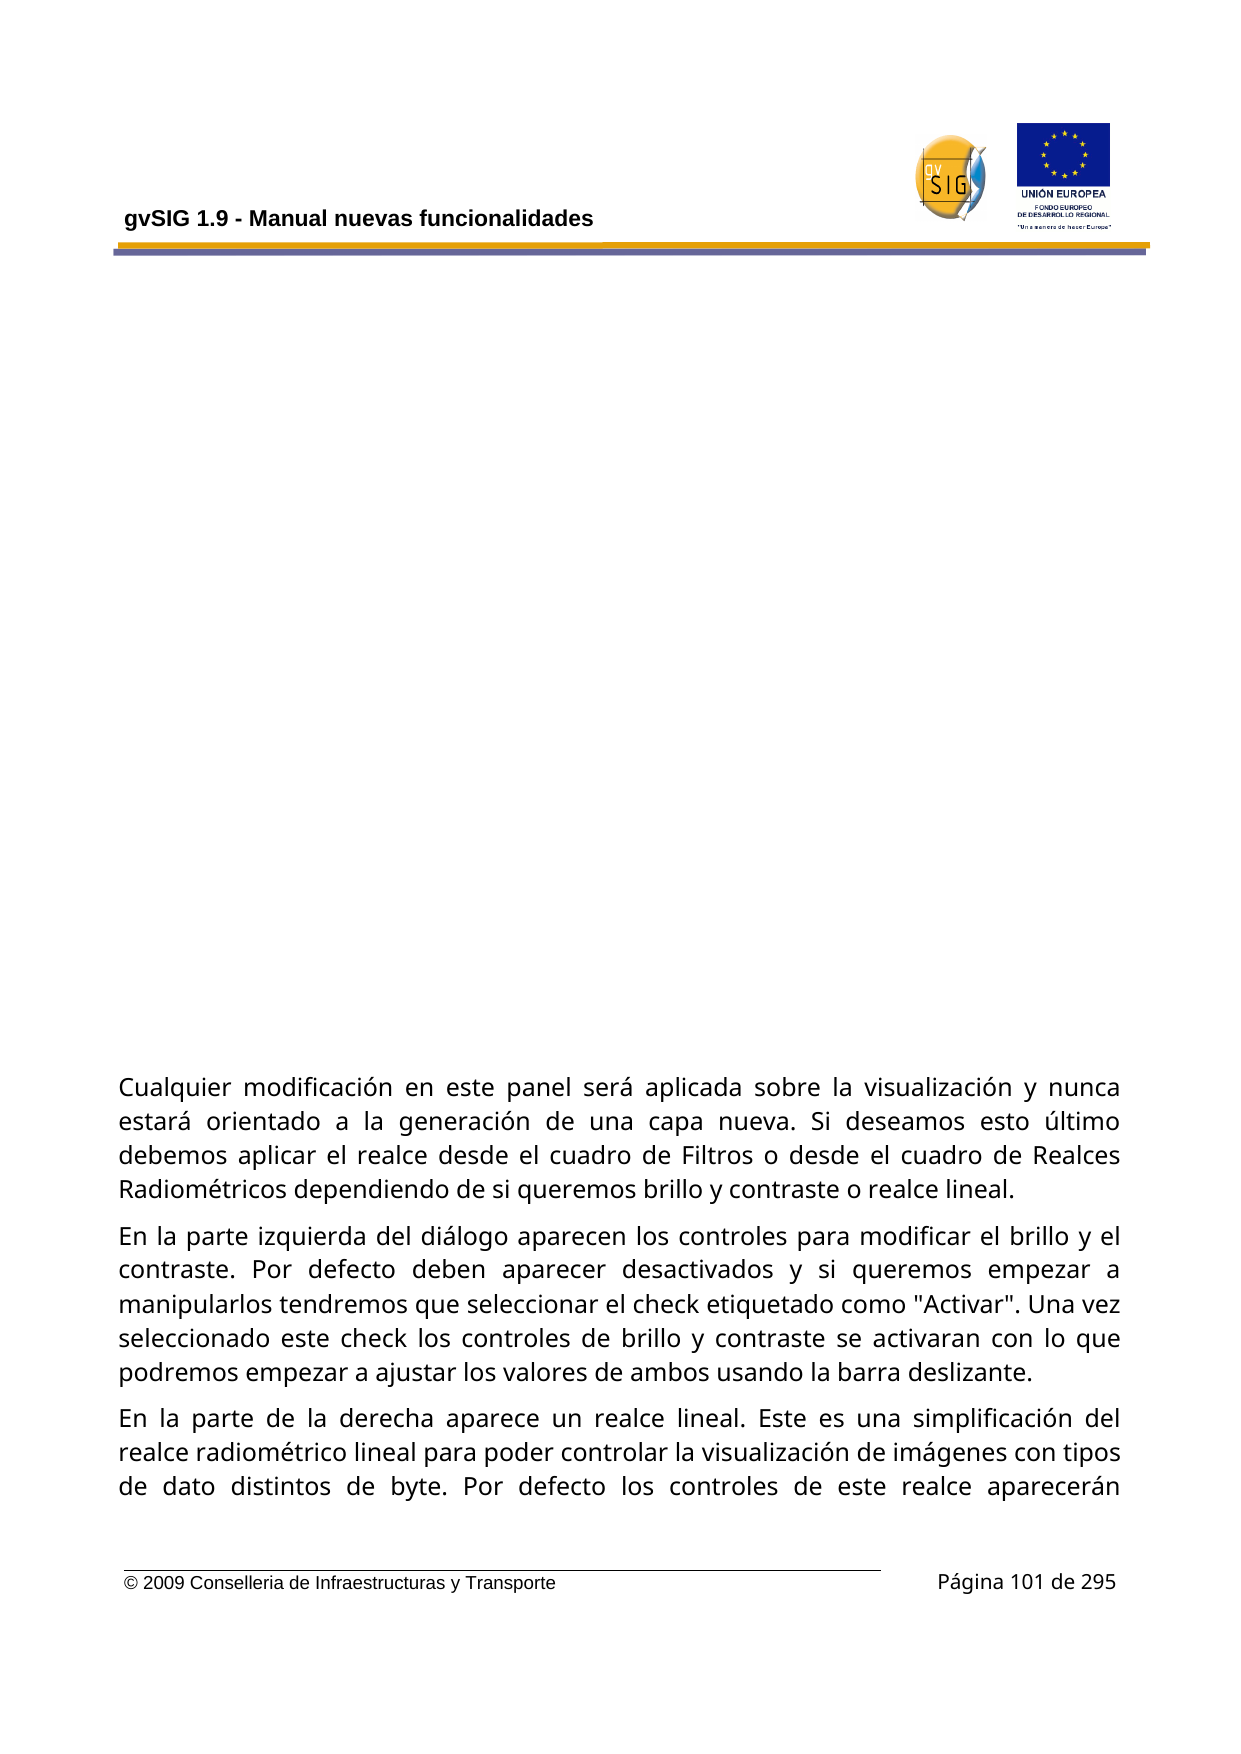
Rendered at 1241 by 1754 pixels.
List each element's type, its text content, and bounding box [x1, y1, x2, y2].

text En la parte izquierda del diálogo aparecen los controles para modificar el brillo y el contraste. Por defecto deben aparecer desactivados y si queremos empezar a manipularlos tendremos que seleccionar el check etiquetado como "Activar". Una vez seleccionado este check los controles de brillo y contraste se activaran con lo que podremos empezar a ajustar los valores de ambos usando la barra deslizante. [118, 1218, 1122, 1388]
text En la parte de la derecha aparece un realce lineal. Este es una simplificación del realce radiométrico lineal para poder controlar la visualización de imágenes con tipos de dato distintos de byte. Por defecto los controles de este realce aparecerán [118, 1401, 1122, 1503]
picture [1015, 123, 1112, 232]
text Cualquier modificación en este panel será aplicada sobre la visualización y nunca estará orientado a la generación de una capa nueva. Si deseamos esto último debemos aplicar el realce desde el cuadro de Filtros o desde el cuadro de Realces Radiométricos dependiendo de si queremos brillo y contraste o realce lineal. [118, 1069, 1122, 1206]
picture [914, 134, 987, 222]
